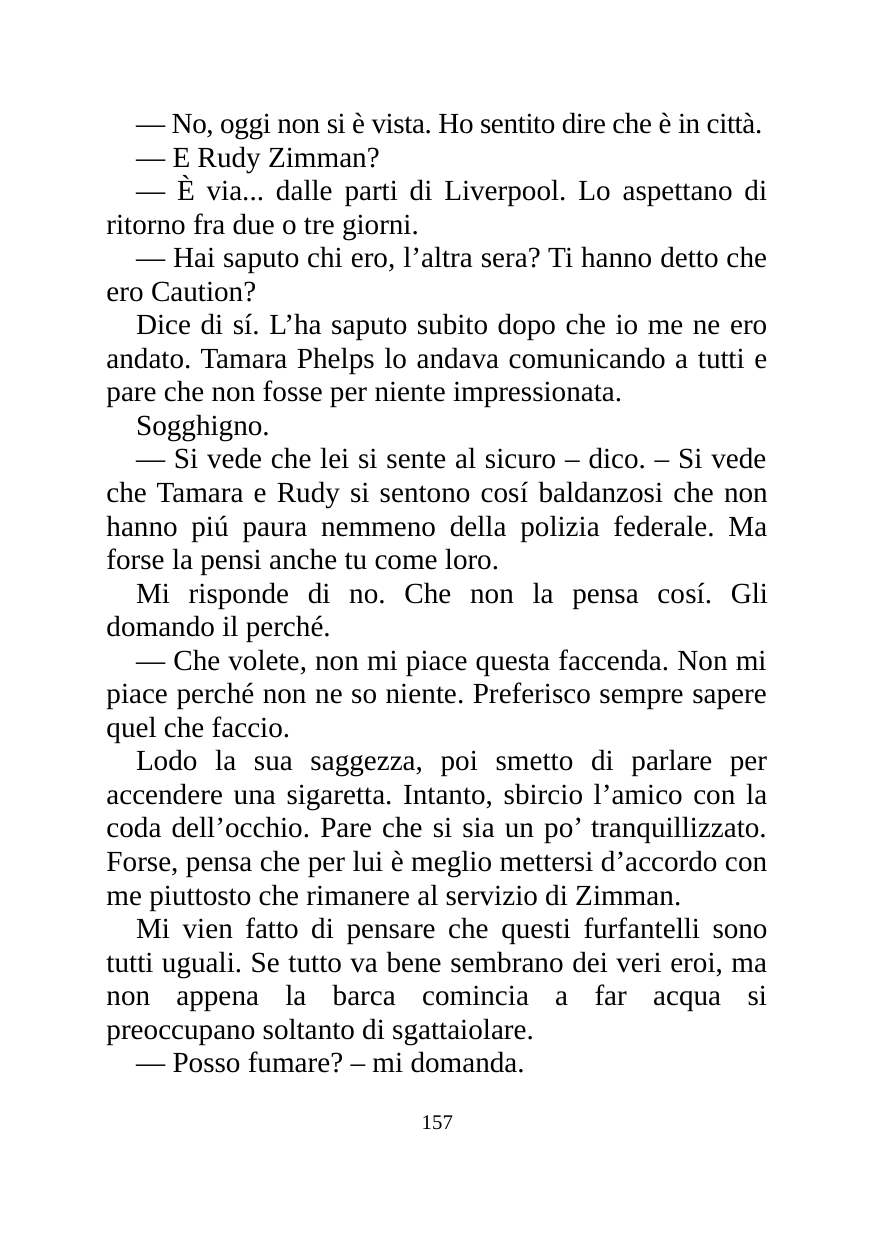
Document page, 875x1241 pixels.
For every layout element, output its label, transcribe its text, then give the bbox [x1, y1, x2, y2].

text — Si vede che lei si sente al sicuro – dico. – Si vede che Tamara e Rudy si sentono cosí baldanzosi che non hanno piú paura nemmeno della polizia federale. Ma forse la pensi anche tu come loro. [106, 442, 768, 576]
text — E Rudy Zimman? [106, 140, 768, 173]
text Sogghigno. [106, 408, 768, 442]
text Lodo la sua saggezza, poi smetto di parlare per accendere una sigaretta. Intanto, sbircio l’amico con la coda dell’occhio. Pare che si sia un po’ tranquillizzato. Forse, pensa che per lui è meglio mettersi d’accordo con me piuttosto che rimanere al servizio di Zimman. [106, 743, 768, 911]
text Mi vien fatto di pensare che questi furfantelli sono tutti uguali. Se tutto va bene sembrano dei veri eroi, ma non appena la barca comincia a far acqua si preoccupano soltanto di sgattaiolare. [106, 911, 768, 1045]
text Mi risponde di no. Che non la pensa cosí. Gli domando il perché. [106, 576, 768, 643]
text — Hai saputo chi ero, l’altra sera? Ti hanno detto che ero Caution? [106, 240, 768, 307]
text Dice di sí. L’ha saputo subito dopo che io me ne ero andato. Tamara Phelps lo andava comunicando a tutti e pare che non fosse per niente impressionata. [106, 307, 768, 408]
text — Posso fumare? – mi domanda. [106, 1045, 768, 1079]
text — Che volete, non mi piace questa faccenda. Non mi piace perché non ne so niente. Preferisco sempre sapere quel che faccio. [106, 643, 768, 743]
text — È via... dalle parti di Liverpool. Lo aspettano di ritorno fra due o tre giorni. [106, 173, 768, 240]
text — No, oggi non si è vista. Ho sentito dire che è in città. [106, 106, 768, 140]
